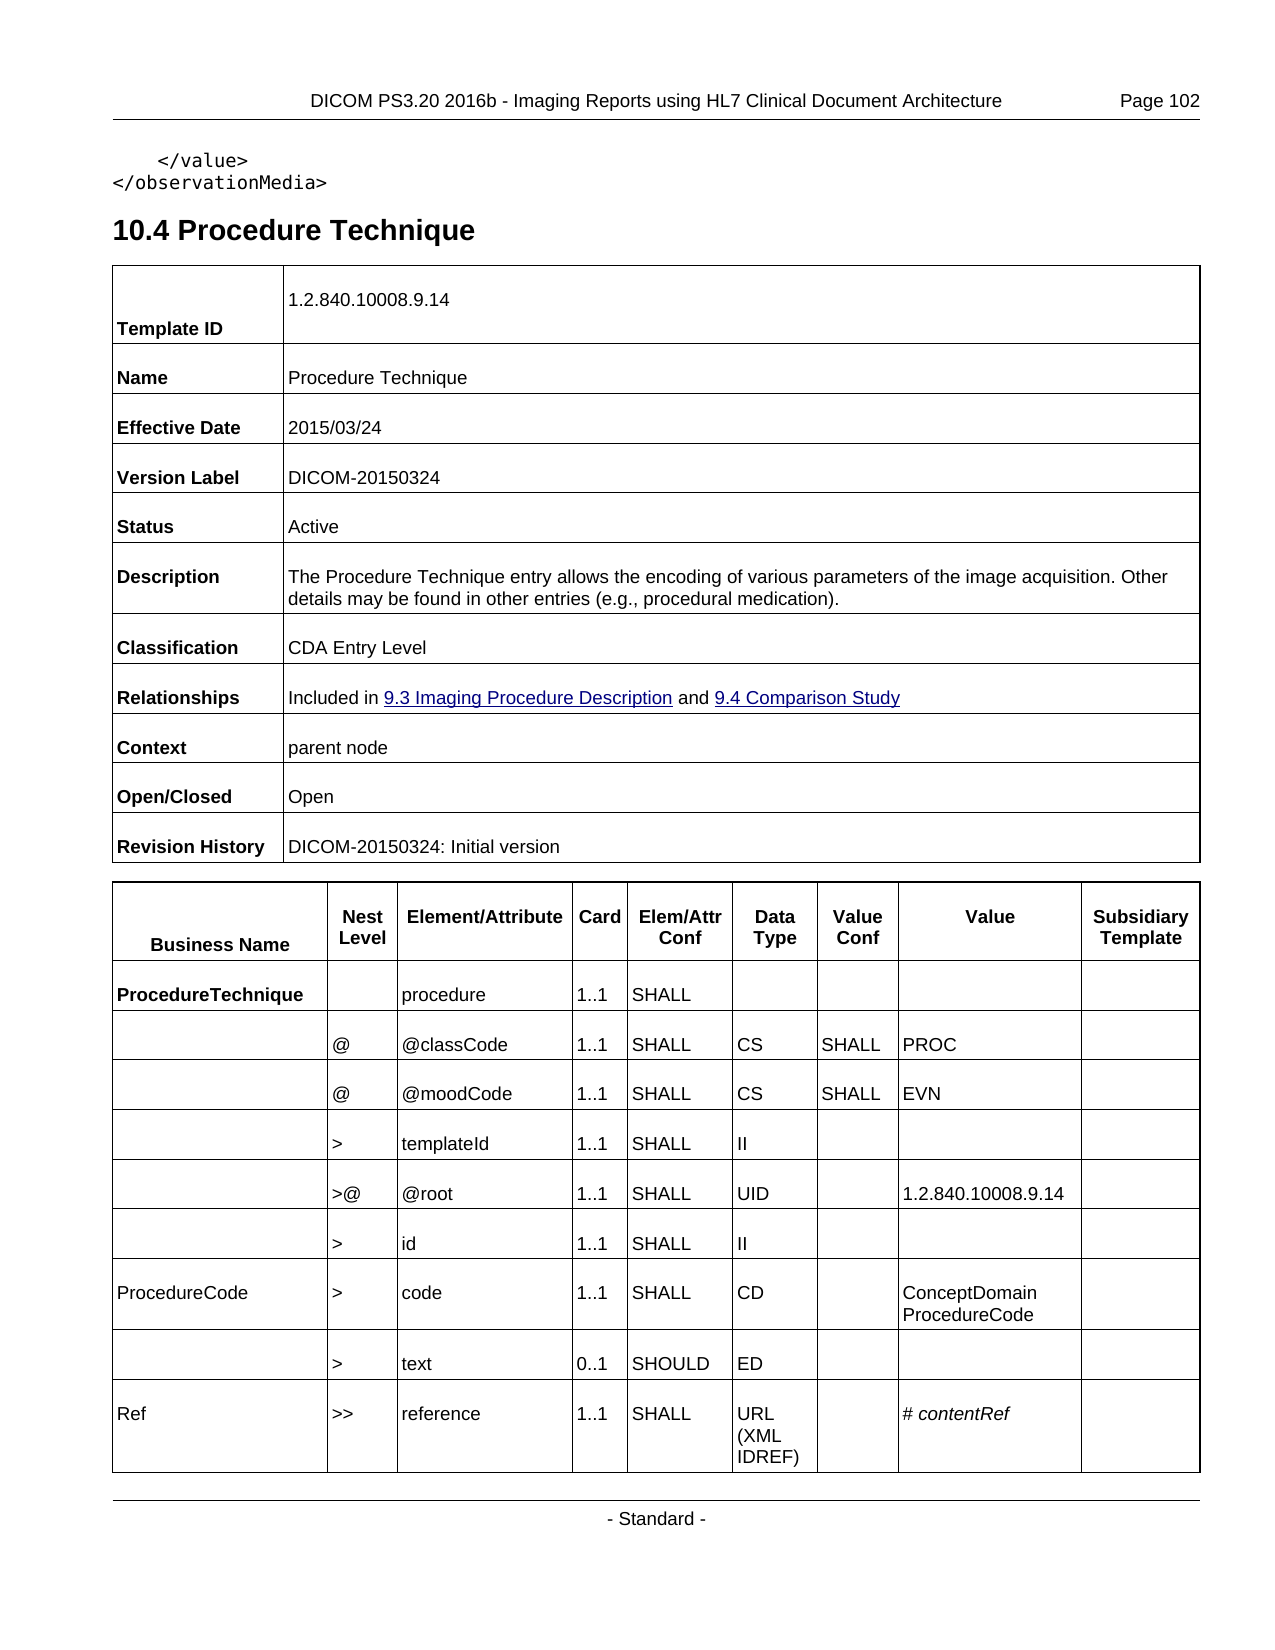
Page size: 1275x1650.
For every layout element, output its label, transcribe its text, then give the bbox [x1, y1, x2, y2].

text </value> </observationMedia> [112, 150, 1200, 194]
table_cell > [328, 1259, 397, 1329]
table_cell [818, 961, 898, 1009]
table_cell [733, 961, 817, 1009]
table_cell SHOULD [628, 1330, 732, 1379]
table_cell [1082, 1110, 1199, 1159]
table_cell Effective Date [113, 394, 283, 443]
table_header Template ID [113, 266, 283, 343]
table_cell 1..1 [573, 1011, 627, 1059]
table_cell UID [733, 1160, 817, 1208]
table_cell EVN [899, 1060, 1081, 1109]
table_cell DICOM-20150324 [284, 444, 1199, 492]
table_cell @root [398, 1160, 572, 1208]
table_cell [818, 1110, 898, 1159]
table_cell CS [733, 1060, 817, 1109]
table_header Element/​Attribute [398, 883, 572, 960]
table_cell ED [733, 1330, 817, 1379]
table_cell [818, 1209, 898, 1258]
table_cell DICOM-20150324: Initial version [284, 813, 1199, 862]
table_cell Included in 9.3 Imaging Procedure Description and 9.4 Comparison Study [284, 664, 1199, 713]
table_cell SHALL [628, 1011, 732, 1059]
table_cell [1082, 1011, 1199, 1059]
table_cell @ [328, 1060, 397, 1109]
table_cell [113, 1011, 327, 1059]
table_cell [818, 1380, 898, 1472]
table_header Value Conf [818, 883, 898, 960]
table_cell Relationships [113, 664, 283, 713]
table_cell [113, 1160, 327, 1208]
table_cell 1..1 [573, 1209, 627, 1258]
table_cell [113, 1330, 327, 1379]
table_cell URL (XML IDREF) [733, 1380, 817, 1472]
table_cell procedure [398, 961, 572, 1009]
table_cell 1..1 [573, 1380, 627, 1472]
table_header Subsidiary Template [1082, 883, 1199, 960]
table_cell # content​Ref [899, 1380, 1081, 1472]
table_cell [818, 1330, 898, 1379]
table_cell The Procedure Technique entry allows the encoding of various parameters of the image acquisition. Other details may be found in other entries (e.g., procedural medication). [284, 543, 1199, 613]
table_header Value [899, 883, 1081, 960]
table_cell > [328, 1330, 397, 1379]
table_cell [113, 1209, 327, 1258]
table_cell Concept​Domain ProcedureCode [899, 1259, 1081, 1329]
table_cell 1..1 [573, 1060, 627, 1109]
table_cell @classCode [398, 1011, 572, 1059]
table_cell [818, 1160, 898, 1208]
table_cell parent node [284, 714, 1199, 762]
table_cell > [328, 1110, 397, 1159]
table_cell Version Label [113, 444, 283, 492]
table_cell [818, 1259, 898, 1329]
table_cell SHALL [628, 1380, 732, 1472]
table_cell [1082, 961, 1199, 1009]
table_cell Procedure Technique [284, 344, 1199, 393]
table_cell PROC [899, 1011, 1081, 1059]
table_cell id [398, 1209, 572, 1258]
table_cell code [398, 1259, 572, 1329]
table_cell SHALL [628, 1110, 732, 1159]
table_cell Context [113, 714, 283, 762]
table_header 1.2.840.10008.9.14 [284, 266, 1199, 343]
table_header Data Type [733, 883, 817, 960]
table_cell Procedure​Technique [113, 961, 327, 1009]
table_cell 1..1 [573, 1259, 627, 1329]
table_cell II [733, 1209, 817, 1258]
table_cell [113, 1060, 327, 1109]
table_cell [1082, 1259, 1199, 1329]
table_cell Status [113, 493, 283, 542]
table_cell reference [398, 1380, 572, 1472]
table_cell [899, 1330, 1081, 1379]
table_cell 0..1 [573, 1330, 627, 1379]
table_cell Name [113, 344, 283, 393]
table_cell Classification [113, 614, 283, 663]
table_cell 2015/03/24 [284, 394, 1199, 443]
table_cell [1082, 1380, 1199, 1472]
table_cell text [398, 1330, 572, 1379]
table_cell Description [113, 543, 283, 613]
table_cell template​Id [398, 1110, 572, 1159]
table_cell [113, 1110, 327, 1159]
table_cell [1082, 1160, 1199, 1208]
table_header Elem/Attr Conf [628, 883, 732, 960]
text 10.4 Procedure Technique [112, 212, 1200, 246]
table_cell [328, 961, 397, 1009]
table_header Nest Level [328, 883, 397, 960]
table_cell @ [328, 1011, 397, 1059]
table_cell 1..1 [573, 1110, 627, 1159]
table_cell Ref [113, 1380, 327, 1472]
table_cell 1.2.840.10008.9.14 [899, 1160, 1081, 1208]
table_cell SHALL [628, 1209, 732, 1258]
table_cell 1..1 [573, 961, 627, 1009]
table_cell >> [328, 1380, 397, 1472]
table_cell [899, 1209, 1081, 1258]
table_cell Revision History [113, 813, 283, 862]
table_cell CDA Entry Level [284, 614, 1199, 663]
table_cell [1082, 1209, 1199, 1258]
table_cell @moodCode [398, 1060, 572, 1109]
table_header Card [573, 883, 627, 960]
table_cell Active [284, 493, 1199, 542]
table_cell SHALL [628, 1060, 732, 1109]
table_cell SHALL [818, 1060, 898, 1109]
table_cell SHALL [628, 1160, 732, 1208]
table_cell SHALL [818, 1011, 898, 1059]
table_cell > [328, 1209, 397, 1258]
table_cell Procedure​Code [113, 1259, 327, 1329]
table_cell Open/Closed [113, 763, 283, 812]
table_cell Open [284, 763, 1199, 812]
table_cell CS [733, 1011, 817, 1059]
table_header Business Name [113, 883, 327, 960]
table_cell SHALL [628, 961, 732, 1009]
table_cell >@ [328, 1160, 397, 1208]
table_cell [1082, 1060, 1199, 1109]
table_cell SHALL [628, 1259, 732, 1329]
table_cell II [733, 1110, 817, 1159]
table_cell 1..1 [573, 1160, 627, 1208]
table_cell [899, 1110, 1081, 1159]
table_cell [899, 961, 1081, 1009]
table_cell CD [733, 1259, 817, 1329]
table_cell [1082, 1330, 1199, 1379]
